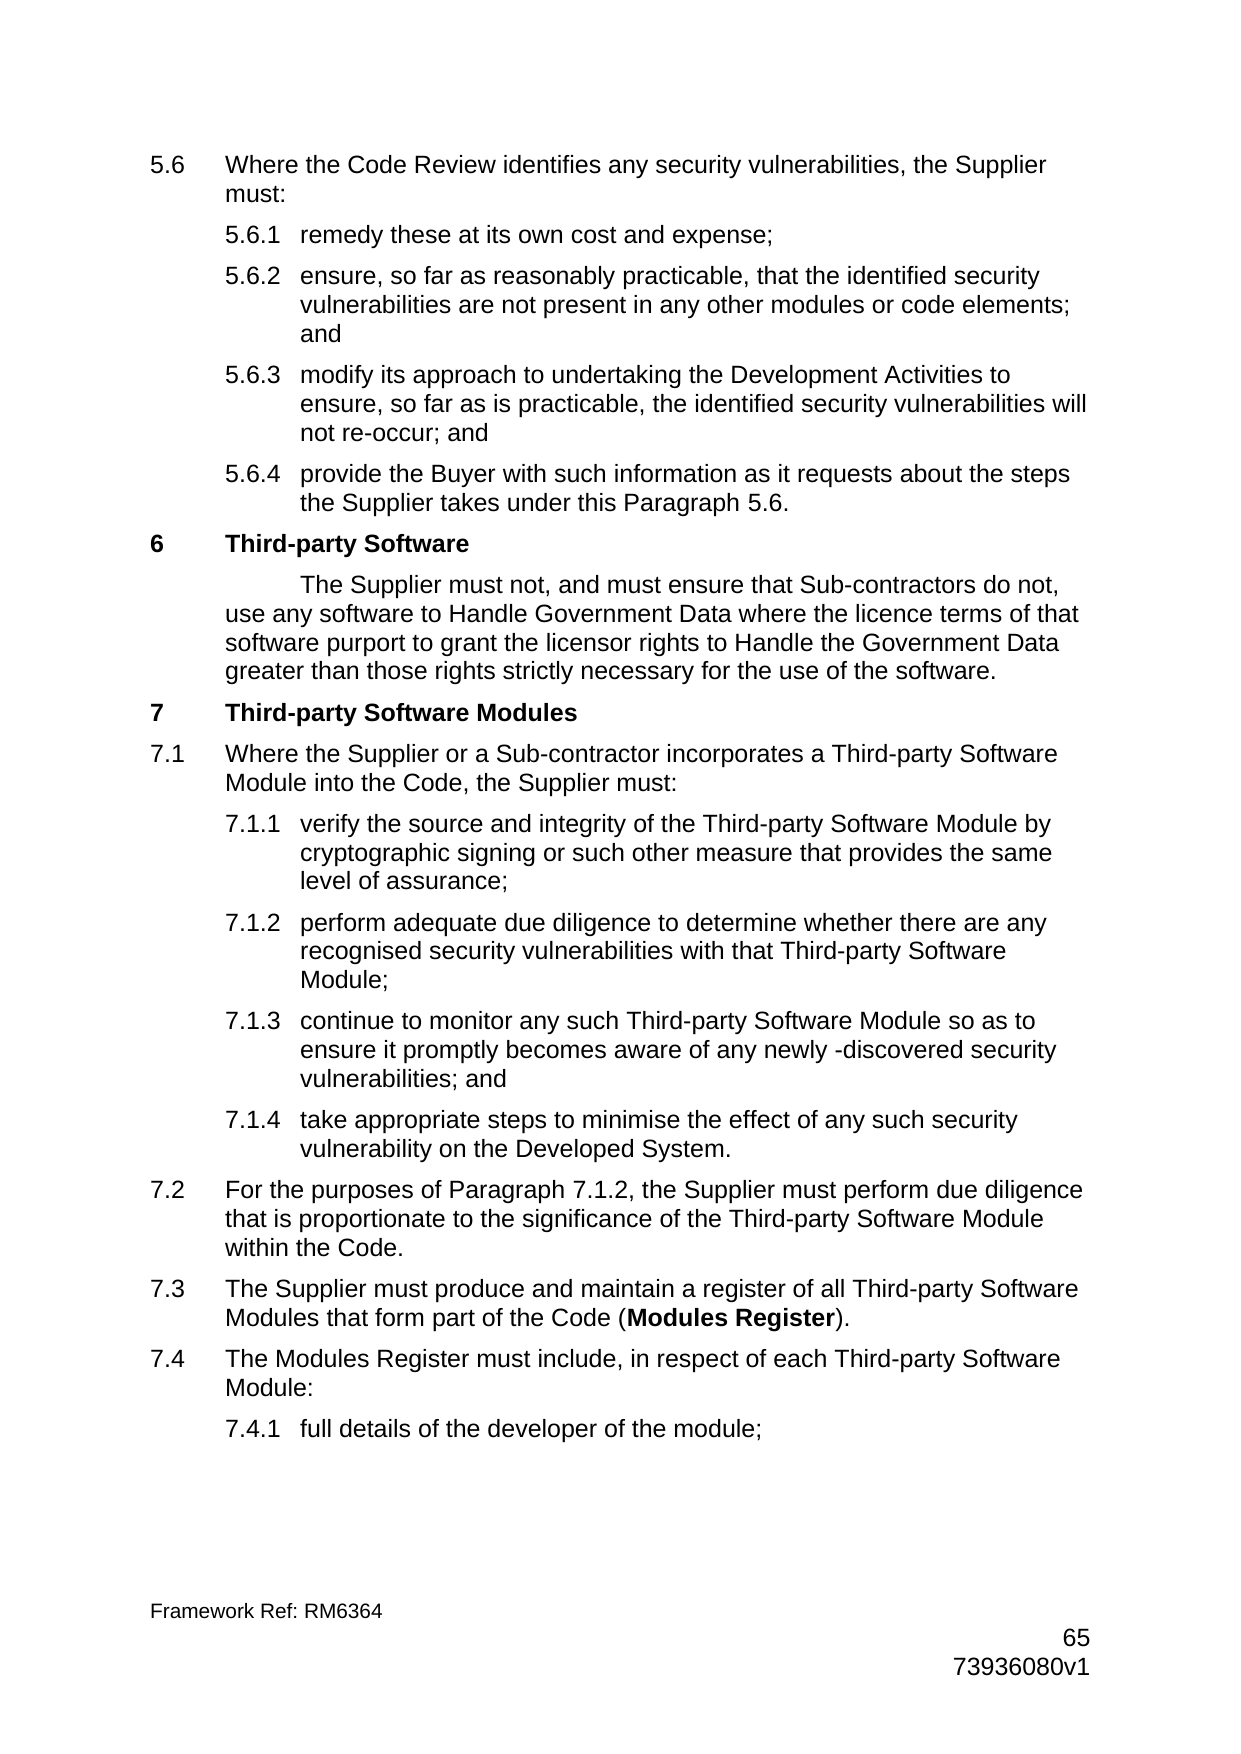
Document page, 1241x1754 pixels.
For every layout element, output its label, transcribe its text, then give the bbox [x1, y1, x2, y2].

list For the purposes of Paragraph 7.1.2, the Supplier must perform due diligence that is proportionate to the significance of the Third-party Software Module within the Code. [150, 1175, 1090, 1261]
list full details of the developer of the module; [225, 1414, 1090, 1442]
list remedy these at its own cost and expense; [225, 220, 1090, 249]
list ensure, so far as reasonably practicable, that the identified security vulnerabilities are not present in any other modules or code elements; and [225, 261, 1090, 347]
list Where the Supplier or a Sub-contractor incorporates a Third-party Software Module into the Code, the Supplier must: [150, 739, 1090, 796]
list Where the Code Review identifies any security vulnerabilities, the Supplier must: [150, 150, 1090, 207]
list modify its approach to undertaking the Development Activities to ensure, so far as is practicable, the identified security vulnerabilities will not re-occur; and [225, 360, 1090, 446]
list The Supplier must produce and maintain a register of all Third-party Software Modules that form part of the Code (Modules Register). [150, 1274, 1090, 1331]
list take appropriate steps to minimise the effect of any such security vulnerability on the Developed System. [225, 1105, 1090, 1162]
list continue to monitor any such Third-party Software Module so as to ensure it promptly becomes aware of any newly -discovered security vulnerabilities; and [225, 1006, 1090, 1092]
list Third-party Software [150, 529, 1090, 557]
list provide the Buyer with such information as it requests about the steps the Supplier takes under this Paragraph 5.6. [225, 459, 1090, 516]
list Third-party Software Modules [150, 697, 1090, 726]
list The Modules Register must include, in respect of each Third-party Software Module: [150, 1344, 1090, 1401]
list verify the source and integrity of the Third-party Software Module by cryptographic signing or such other measure that provides the same level of assurance; [225, 809, 1090, 895]
list perform adequate due diligence to determine whether there are any recognised security vulnerabilities with that Third-party Software Module; [225, 907, 1090, 994]
list The Supplier must not, and must ensure that Sub-contractors do not, use any software to Handle Government Data where the licence terms of that software purport to grant the licensor rights to Handle the Government Data greater than those rights strictly necessary for the use of the software. [225, 570, 1090, 685]
